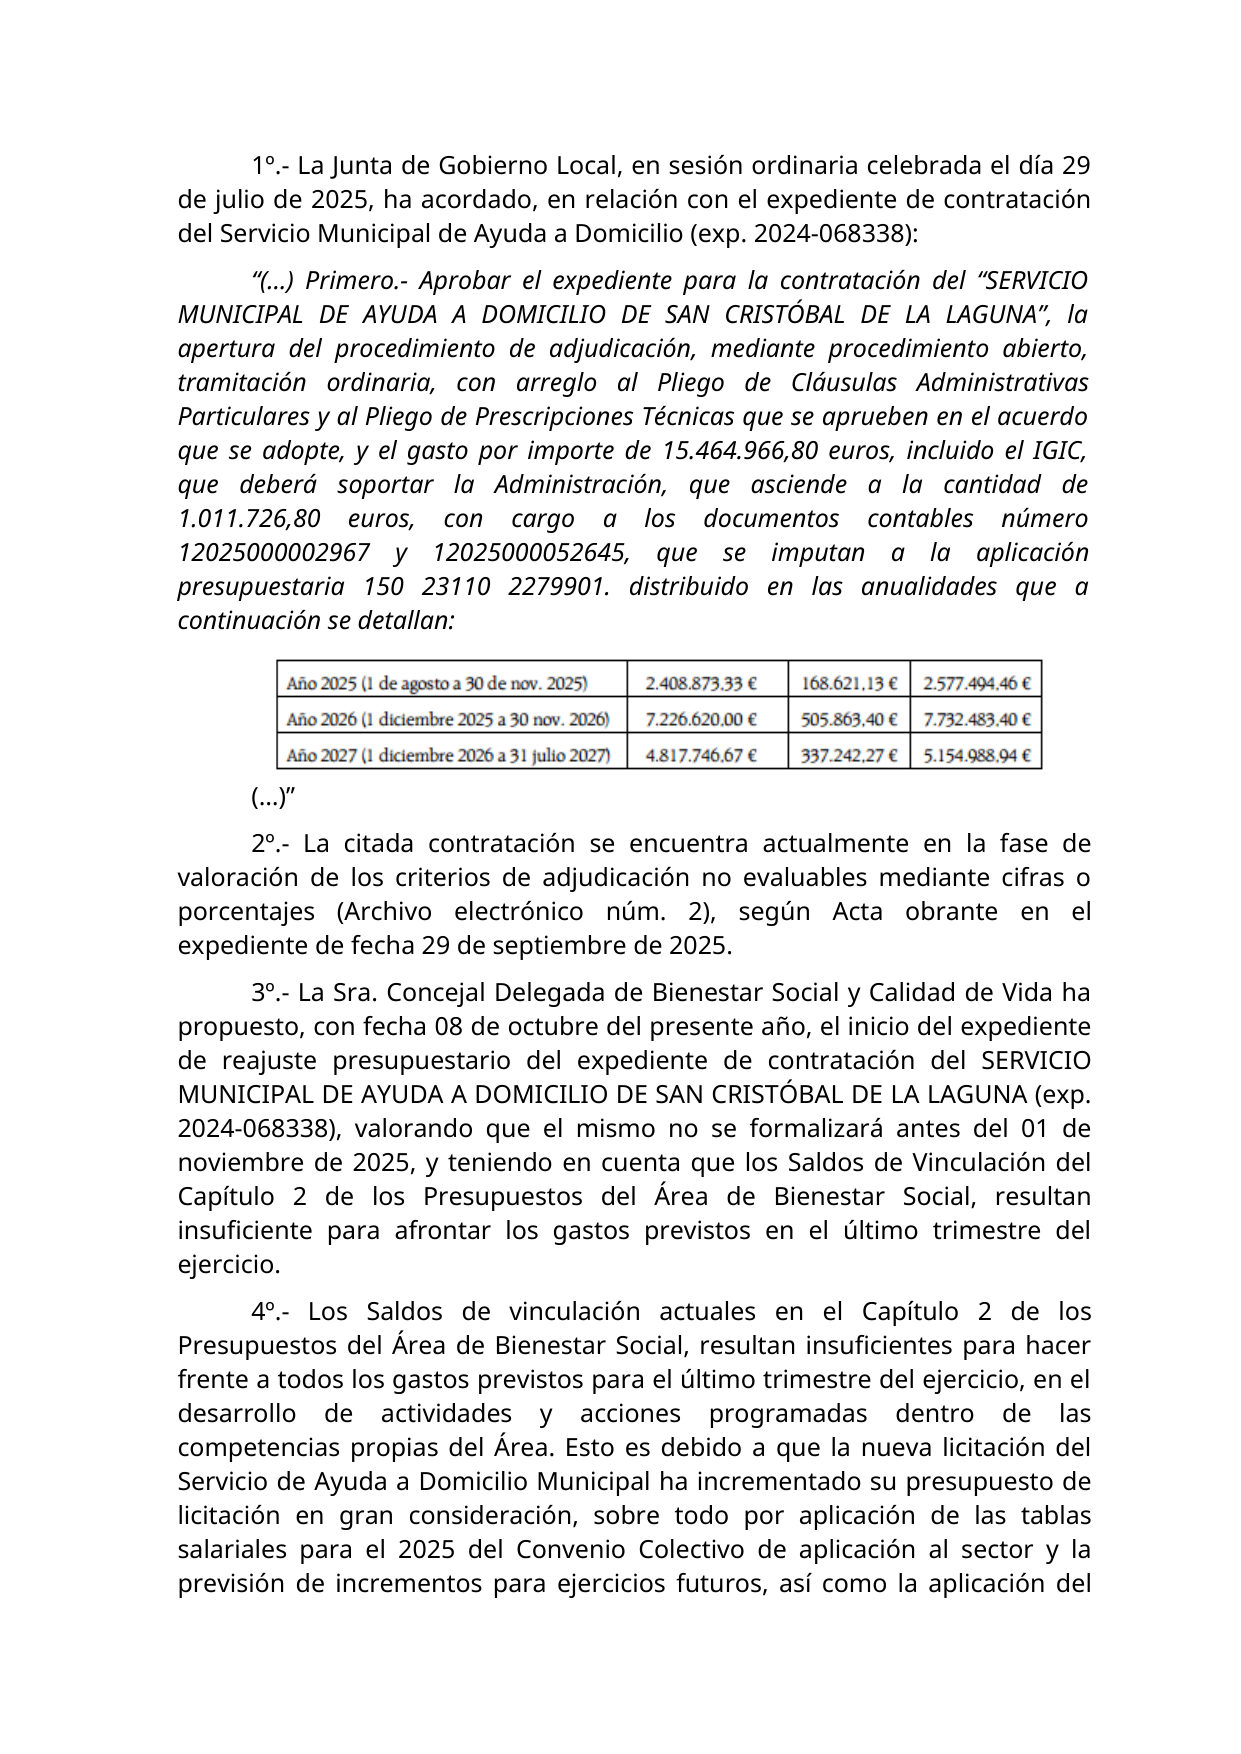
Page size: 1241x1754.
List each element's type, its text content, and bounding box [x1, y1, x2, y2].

text 1º.- La Junta de Gobierno Local, en sesión ordinaria celebrada el día 29 de julio de 2025, ha acordado, en relación con el expediente de contratación del Servicio Municipal de Ayuda a Domicilio (exp. 2024-068338): [177, 148, 1093, 250]
text 4º.- Los Saldos de vinculación actuales en el Capítulo 2 de los Presupuestos del Área de Bienestar Social, resultan insuficientes para hacer frente a todos los gastos previstos para el último trimestre del ejercicio, en el desarrollo de actividades y acciones programadas dentro de las competencias propias del Área. Esto es debido a que la nueva licitación del Servicio de Ayuda a Domicilio Municipal ha incrementado su presupuesto de licitación en gran consideración, sobre todo por aplicación de las tablas salariales para el 2025 del Convenio Colectivo de aplicación al sector y la previsión de incrementos para ejercicios futuros, así como la aplicación del [177, 1293, 1093, 1600]
text 3º.- La Sra. Concejal Delegada de Bienestar Social y Calidad de Vida ha propuesto, con fecha 08 de octubre del presente año, el inicio del expediente de reajuste presupuestario del expediente de contratación del SERVICIO MUNICIPAL DE AYUDA A DOMICILIO DE SAN CRISTÓBAL DE LA LAGUNA (exp. 2024-068338), valorando que el mismo no se formalizará antes del 01 de noviembre de 2025, y teniendo en cuenta que los Saldos de Vinculación del Capítulo 2 de los Presupuestos del Área de Bienestar Social, resultan insuficiente para afrontar los gastos previstos en el último trimestre del ejercicio. [177, 974, 1093, 1281]
text (…)” [177, 779, 1093, 813]
text “(…) Primero.- Aprobar el expediente para la contratación del “SERVICIO MUNICIPAL DE AYUDA A DOMICILIO DE SAN CRISTÓBAL DE LA LAGUNA”, la apertura del procedimiento de adjudicación, mediante procedimiento abierto, tramitación ordinaria, con arreglo al Pliego de Cláusulas Administrativas Particulares y al Pliego de Prescripciones Técnicas que se aprueben en el acuerdo que se adopte, y el gasto por importe de 15.464.966,80 euros, incluido el IGIC, que deberá soportar la Administración, que asciende a la cantidad de 1.011.726,80 euros, con cargo a los documentos contables número 12025000002967 y 12025000052645, que se imputan a la aplicación presupuestaria 150 23110 2279901. distribuido en las anualidades que a continuación se detallan: [177, 262, 1093, 637]
text 2º.- La citada contratación se encuentra actualmente en la fase de valoración de los criterios de adjudicación no evaluables mediante cifras o porcentajes (Archivo electrónico núm. 2), según Acta obrante en el expediente de fecha 29 de septiembre de 2025. [177, 826, 1093, 962]
